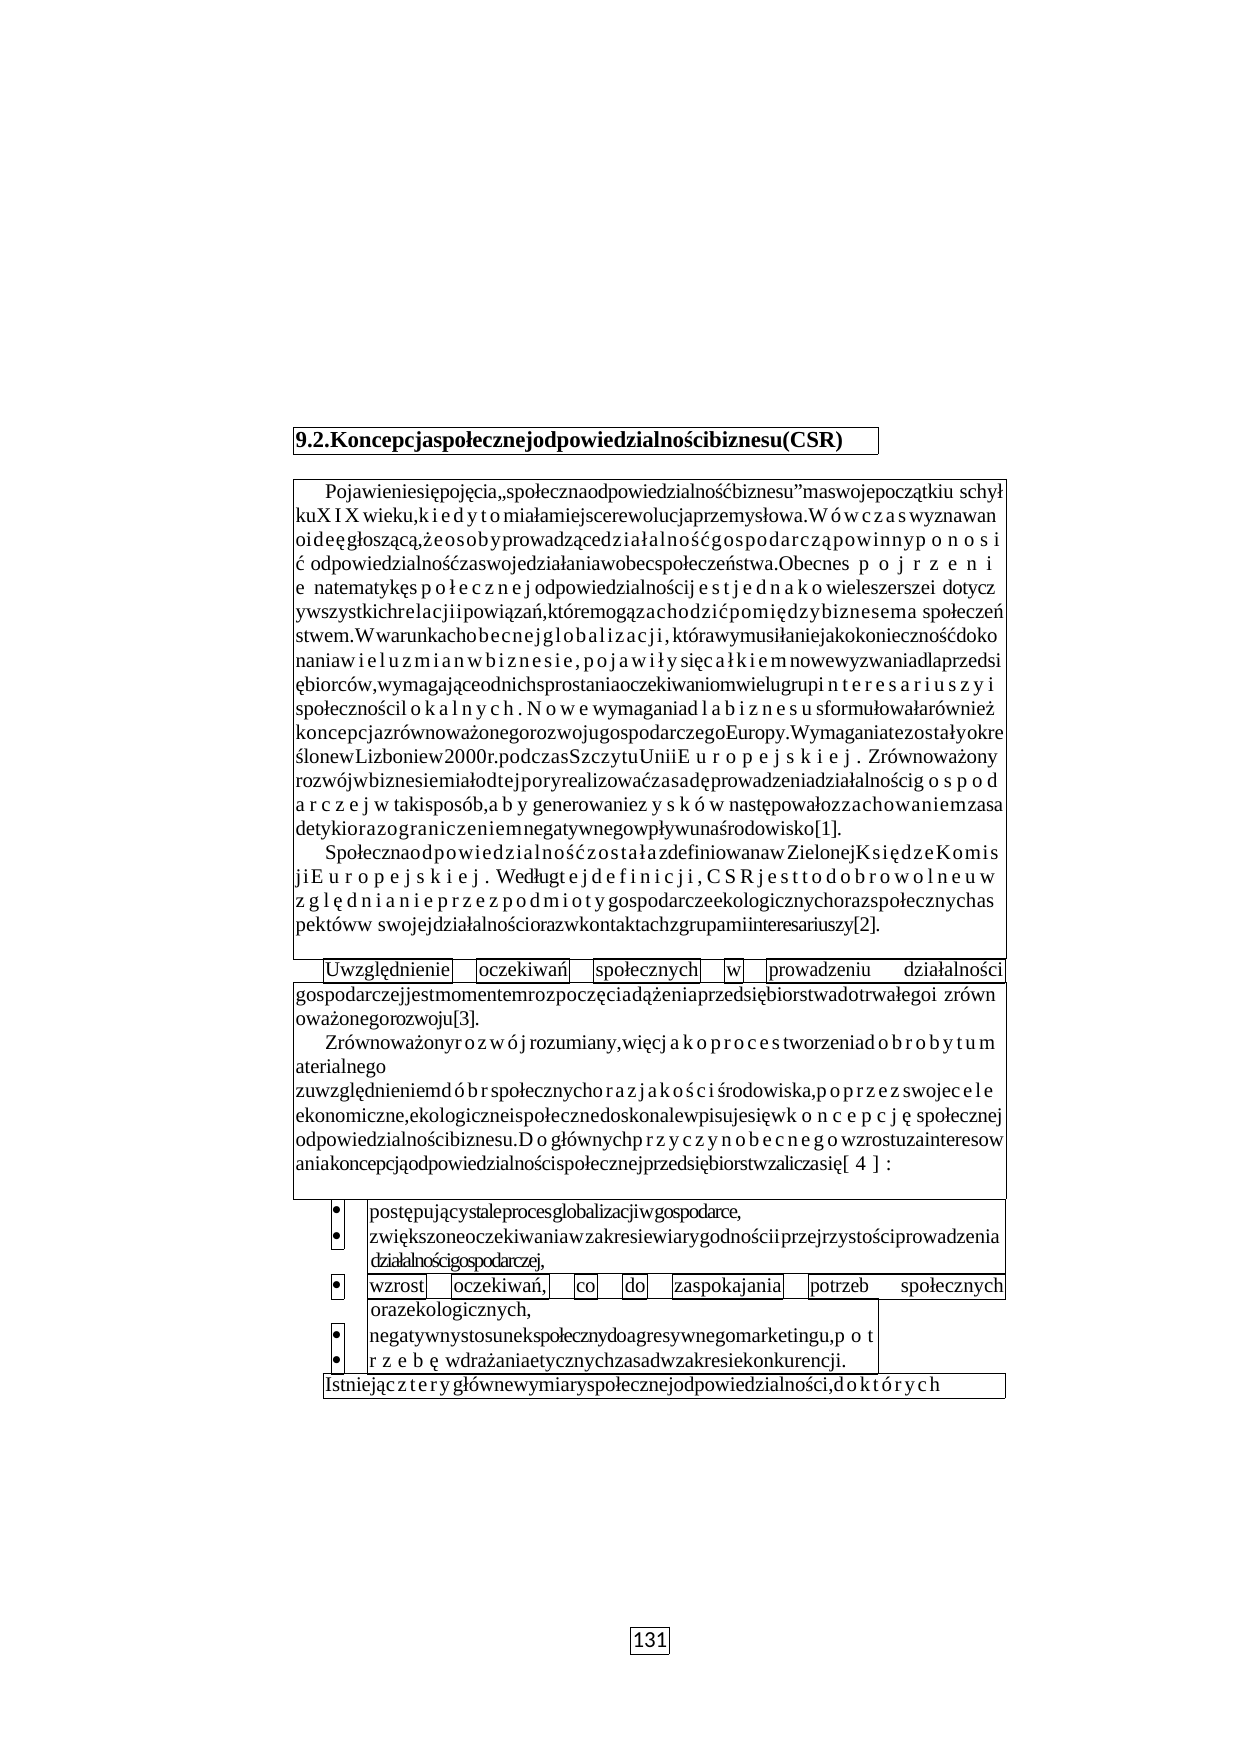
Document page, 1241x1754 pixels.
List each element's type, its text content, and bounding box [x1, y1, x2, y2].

text  [333, 1275, 344, 1297]
text negatywnystosunekspołecznydoagresywnegomarketingu,potrzebęwdrażaniaetycznychzasadwzakresiekonkurencji. [369, 1323, 876, 1372]
text społecznych [595, 959, 700, 982]
text SpołecznaodpowiedzialnośćzostałazdefiniowanawZielonejKsiędzeKomisjiEuropejskiej.Wedługtejdefinicji,CSRjesttodobrowolneuwzględnianieprzezpodmiotygospodarczeekologicznychorazspołecznychaspektóww swojejdziałalnościorazwkontaktachzgrupamiinteresariuszy[2]. [295, 840, 1004, 936]
text  [333, 1200, 344, 1223]
text zaspokajania [674, 1275, 783, 1297]
text oczekiwań, [453, 1275, 549, 1297]
text zuwzględnieniemdóbrspołecznychorazjakościśrodowiska,poprzezswojeceleekonomiczne,ekologiczneispołecznedoskonalewpisujesięwkoncepcjęspołecznejodpowiedzialnościbiznesu.Dogłównychprzyczynobecnegowzrostuzainteresowaniakoncepcjąodpowiedzialnościspołecznejprzedsiębiorstwzaliczasię[4]: [295, 1078, 1004, 1175]
text Pojawieniesiępojęcia„społecznaodpowiedzialnośćbiznesu”maswojepoczątkiuschyłkuXIXwieku,kiedytomiałamiejscerewolucjaprzemysłowa.Wówczaswyznawanoideęgłoszącą,żeosobyprowadzącedziałalnośćgospodarcząpowinnyponosićodpowiedzialnośćzaswojedziałaniawobecspołeczeństwa.Obecnespojrzenienatematykęspołecznejodpowiedzialnościjestjednakowieleszerszeidotyczywszystkichrelacjiipowiązań,któremogązachodzićpomiędzybiznesemaspołeczeństwem.Wwarunkachobecnejglobalizacji,którawymusiłaniejakokoniecznośćdokonaniawieluzmianwbiznesie,pojawiłysięcałkiemnowewyzwaniadlaprzedsiębiorców,wymagająceodnichsprostaniaoczekiwaniomwielugrupinteresariuszyispołecznościlokalnych.NowewymaganiadlabiznesusformułowałarównieżkoncepcjazrównoważonegorozwojugospodarczegoEuropy.WymaganiatezostałyokreślonewLizboniew2000r.podczasSzczytuUniiEuropejskiej.Zrównoważonyrozwójwbiznesiemiałodtejporyrealizowaćzasadęprowadzeniadziałalnościgospodarczejwtakisposób,abygenerowaniezyskównastępowałozzachowaniemzasadetykiorazograniczeniemnegatywnegowpływunaśrodowisko[1]. [295, 480, 1004, 840]
text wzrost [369, 1275, 426, 1297]
text orazekologicznych, [370, 1299, 878, 1322]
text  [333, 1347, 344, 1372]
text 131 [632, 1628, 669, 1652]
text  [333, 1324, 344, 1347]
text Istniejączterygłównewymiaryspołecznejodpowiedzialności,doktórych [325, 1374, 1005, 1396]
text oczekiwań [478, 959, 569, 982]
text potrzeb społecznych [810, 1275, 1005, 1297]
text postępującystaleprocesglobalizacjiwgospodarce, [369, 1200, 1005, 1223]
text  [333, 1223, 344, 1248]
text zwiększoneoczekiwaniawzakresiewiarygodnościiprzejrzystościprowadzeniadziałalnościgospodarczej, [369, 1224, 1003, 1272]
text do [624, 1275, 647, 1297]
text co [576, 1275, 597, 1297]
text prowadzeniu działalności [768, 959, 1005, 982]
text w [726, 959, 743, 982]
text Zrównoważonyrozwójrozumiany,więcjakoprocestworzeniadobrobytumaterialnego [295, 1030, 1004, 1078]
text Uwzględnienie [325, 959, 452, 982]
text gospodarczejjestmomentemrozpoczęciadążeniaprzedsiębiorstwadotrwałegoizrównoważonegorozwoju[3]. [295, 983, 1004, 1030]
text 9.2.Koncepcjaspołecznejodpowiedzialnościbiznesu(CSR) [295, 428, 878, 453]
